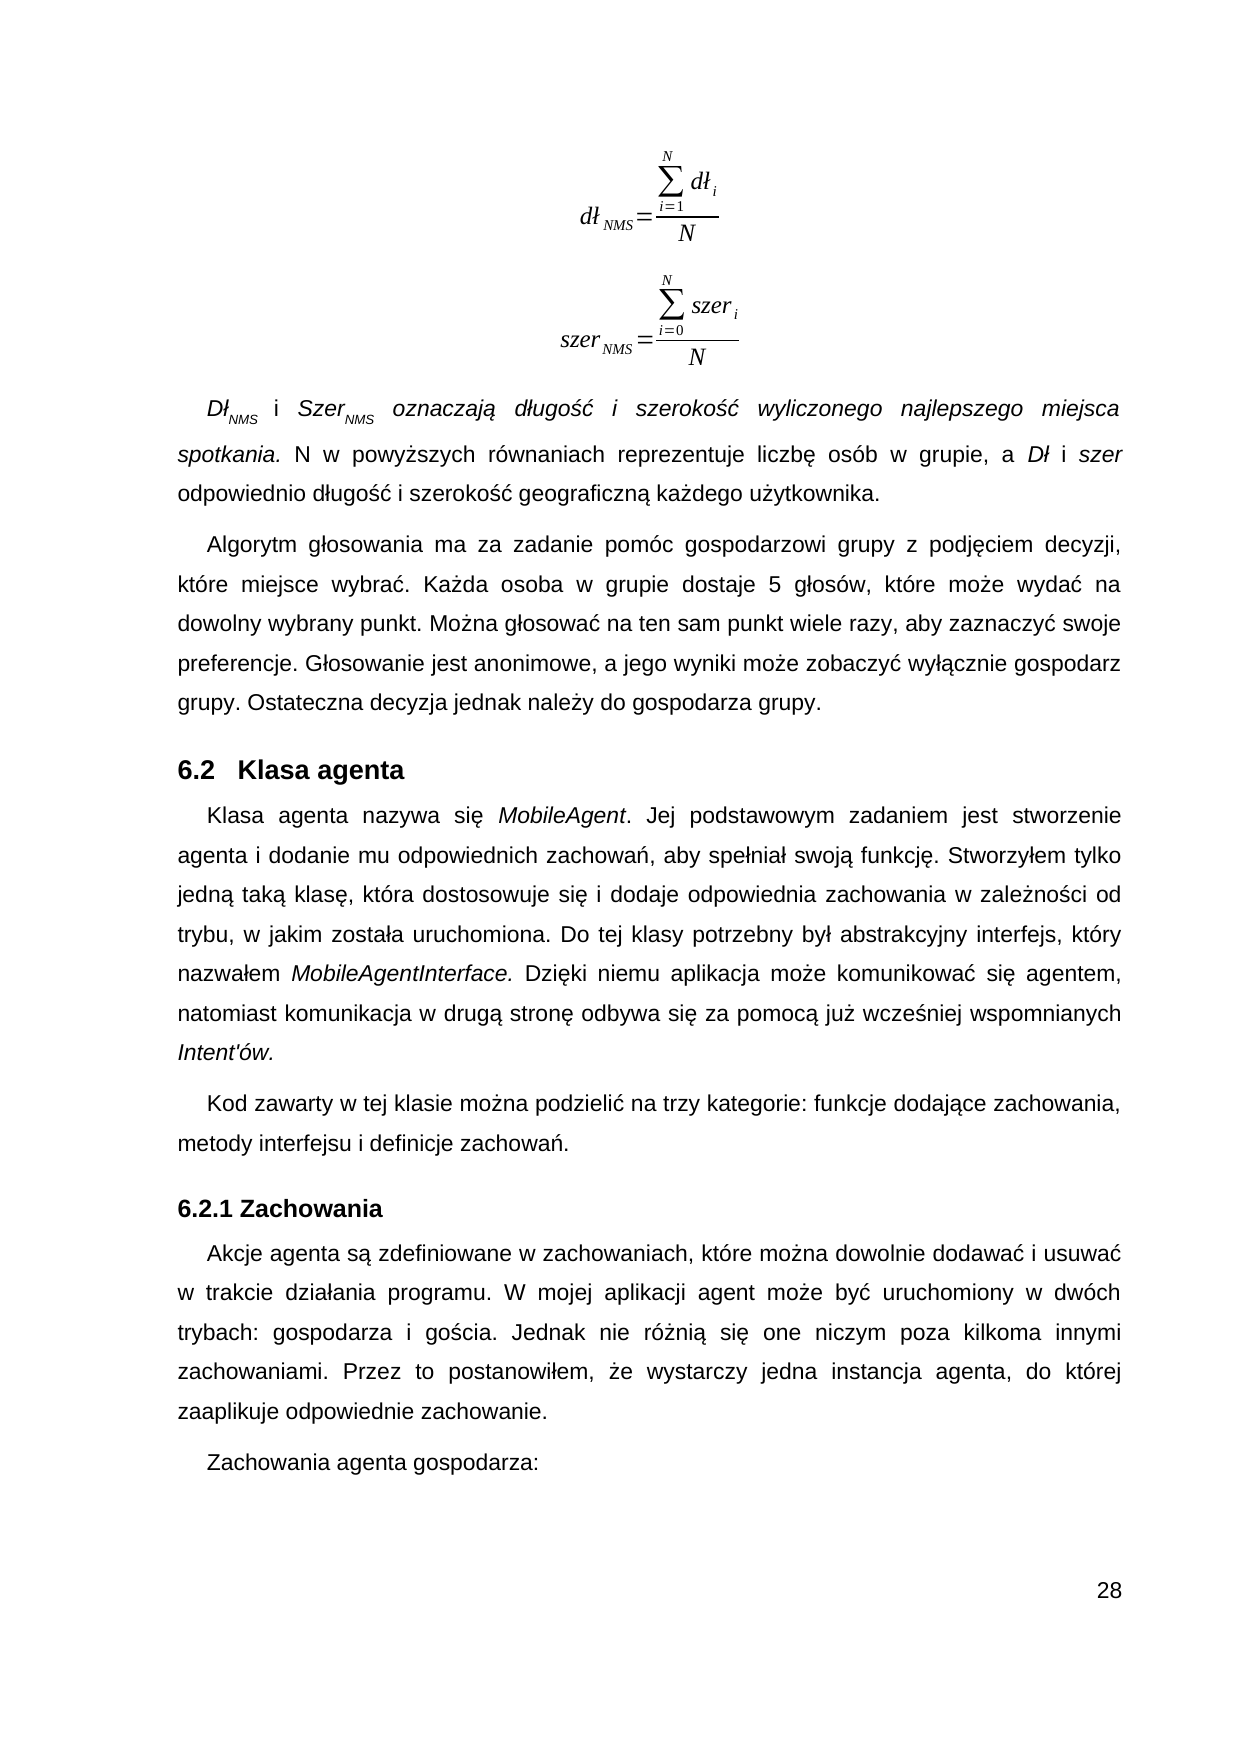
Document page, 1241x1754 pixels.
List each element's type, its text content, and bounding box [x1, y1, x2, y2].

text Klasa agenta nazywa się MobileAgent. Jej podstawowym zadaniem jest stworzenie agenta i dodanie mu odpowiednich zachowań, aby spełniał swoją funkcję. Stworzyłem tylko jedną taką klasę, która dostosowuje się i dodaje odpowiednia zachowania w zależności od trybu, w jakim została uruchomiona. Do tej klasy potrzebny był abstrakcyjny interfejs, który nazwałem MobileAgentInterface. Dzięki niemu aplikacja może komunikować się agentem, natomiast komunikacja w drugą stronę odbywa się za pomocą już wcześniej wspomnianych Intent'ów. [177, 802, 1122, 1066]
text DłNMS i SzerNMS oznaczają długość i szerokość wyliczonego najlepszego miejsca spotkania. N w powyższych równaniach reprezentuje liczbę osób w grupie, a Dł i szer odpowiednio długość i szerokość geograficzną każdego użytkownika. [177, 395, 1122, 507]
text Zachowania agenta gospodarza: [177, 1449, 1122, 1475]
text Akcje agenta są zdefiniowane w zachowaniach, które można dowolnie dodawać i usuwać w trakcie działania programu. W mojej aplikacji agent może być uruchomiony w dwóch trybach: gospodarza i gościa. Jednak nie różnią się one niczym poza kilkoma innymi zachowaniami. Przez to postanowiłem, że wystarczy jedna instancja agenta, do której zaaplikuje odpowiednie zachowanie. [177, 1240, 1122, 1424]
subtitle 6.2 Klasa agenta [177, 754, 1122, 785]
text Algorytm głosowania ma za zadanie pomóc gospodarzowi grupy z podjęciem decyzji, które miejsce wybrać. Każda osoba w grupie dostaje 5 głosów, które może wydać na dowolny wybrany punkt. Można głosować na ten sam punkt wiele razy, aby zaznaczyć swoje preferencje. Głosowanie jest anonimowe, a jego wyniki może zobaczyć wyłącznie gospodarz grupy. Ostateczna decyzja jednak należy do gospodarza grupy. [177, 531, 1122, 716]
subtitle 6.2.1 Zachowania [177, 1194, 1122, 1223]
text Kod zawarty w tej klasie można podzielić na trzy kategorie: funkcje dodające zachowania, metody interfejsu i definicje zachowań. [177, 1090, 1122, 1156]
